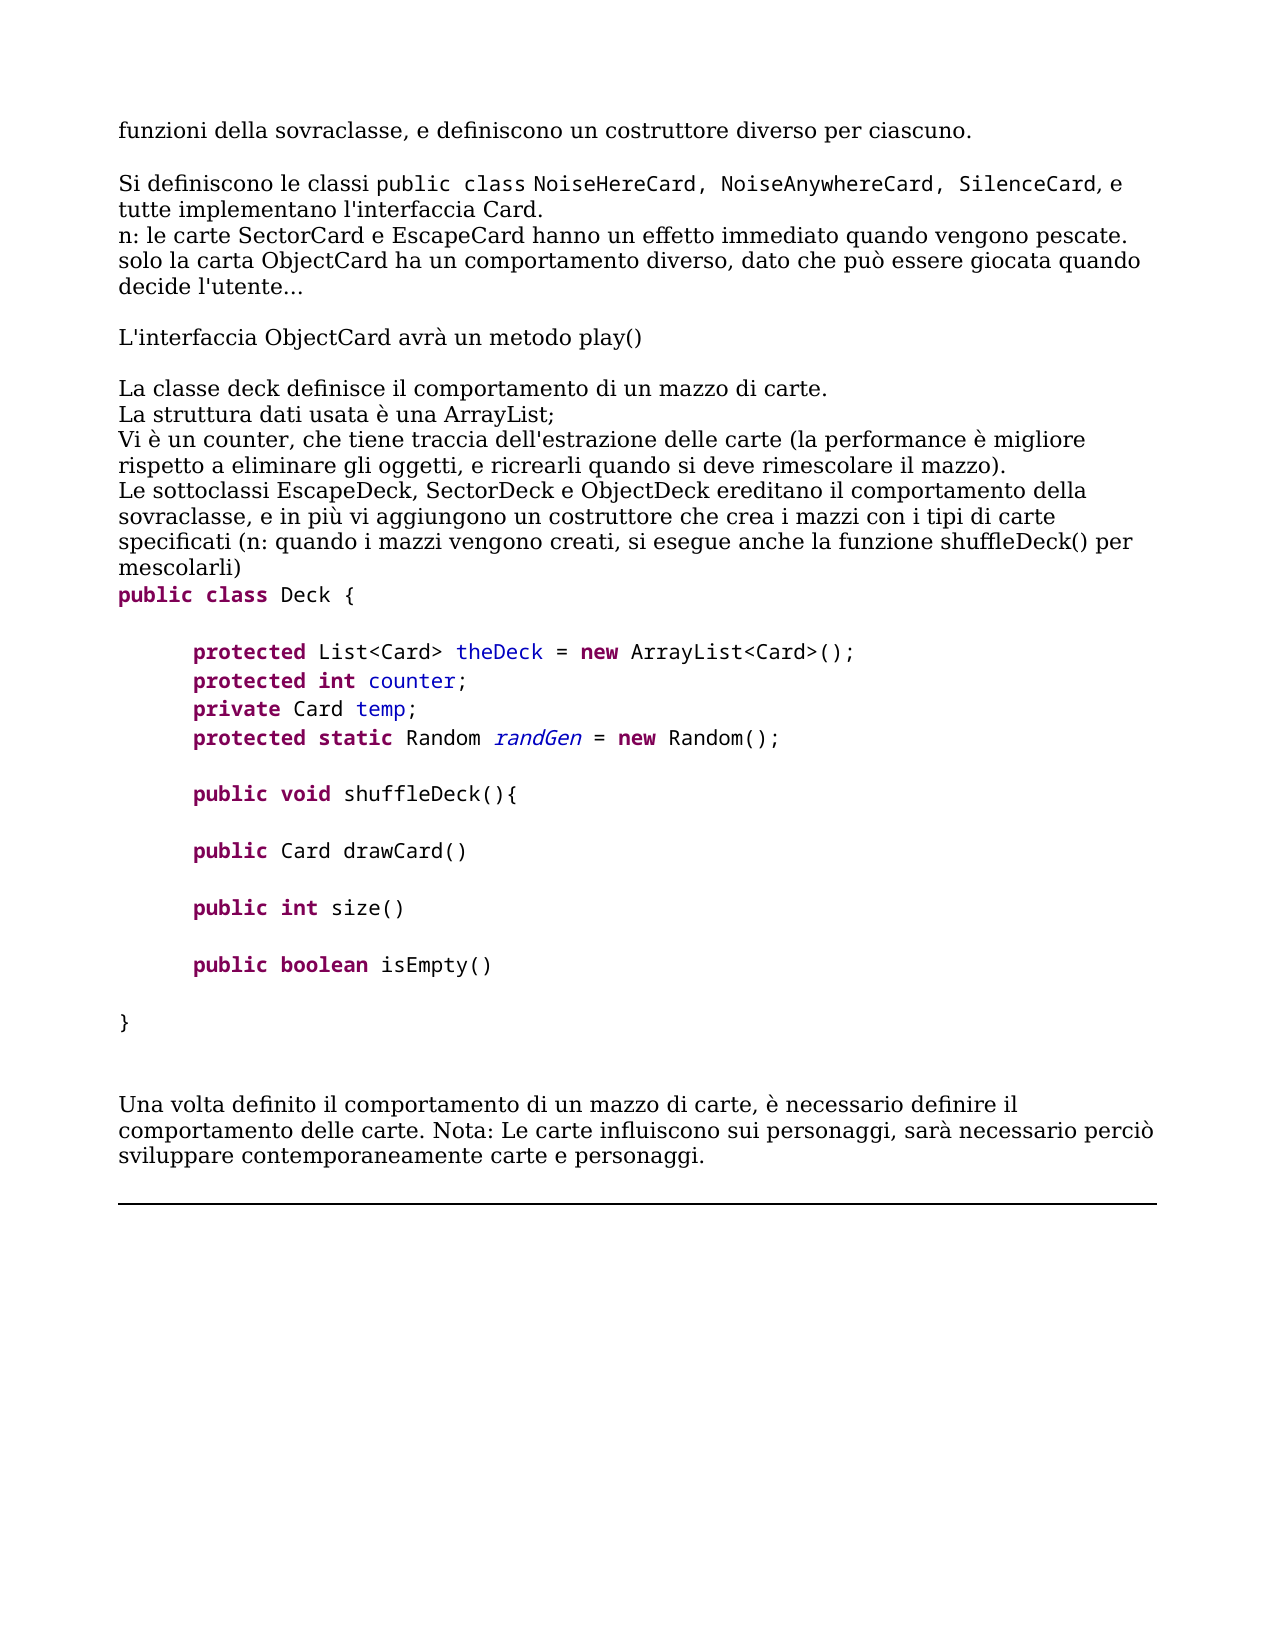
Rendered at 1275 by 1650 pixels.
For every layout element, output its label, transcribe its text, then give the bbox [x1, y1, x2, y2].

text protected List<Card> theDeck = new ArrayList<Card>(); [118, 637, 1157, 666]
text La struttura dati usata è una ArrayList; [118, 402, 1157, 427]
text protected int counter; [118, 666, 1157, 694]
text public int size() [118, 893, 1157, 922]
text private Card temp; [118, 694, 1157, 723]
text } [118, 1007, 1157, 1035]
text public boolean isEmpty() [118, 950, 1157, 978]
text protected static Random randGen = new Random(); [118, 723, 1157, 751]
text Vi è un counter, che tiene traccia dell'estrazione delle carte (la performance è migliore rispetto a eliminare gli oggetti, e ricrearli quando si deve rimescolare il mazzo). [118, 427, 1157, 478]
text n: le carte SectorCard e EscapeCard hanno un effetto immediato quando vengono pescate. solo la carta ObjectCard ha un comportamento diverso, dato che può essere giocata quando decide l'utente... [118, 223, 1157, 300]
text public void shuffleDeck(){ [118, 779, 1157, 808]
text public class Deck { [118, 580, 1157, 609]
text Si definiscono le classi public class NoiseHereCard, NoiseAnywhereCard, SilenceCard, e tutte implementano l'interfaccia Card. [118, 169, 1157, 223]
text funzioni della sovraclasse, e definiscono un costruttore diverso per ciascuno. [118, 118, 1157, 144]
text L'interfaccia ObjectCard avrà un metodo play() [118, 325, 1157, 351]
text Una volta definito il comportamento di un mazzo di carte, è necessario definire il comportamento delle carte. Nota: Le carte influiscono sui personaggi, sarà necessario perciò sviluppare contemporaneamente carte e personaggi. [118, 1092, 1157, 1169]
text Le sottoclassi EscapeDeck, SectorDeck e ObjectDeck ereditano il comportamento della sovraclasse, e in più vi aggiungono un costruttore che crea i mazzi con i tipi di carte specificati (n: quando i mazzi vengono creati, si esegue anche la funzione shuffleDeck() per mescolarli) [118, 478, 1157, 580]
text public Card drawCard() [118, 836, 1157, 865]
text La classe deck definisce il comportamento di un mazzo di carte. [118, 376, 1157, 402]
